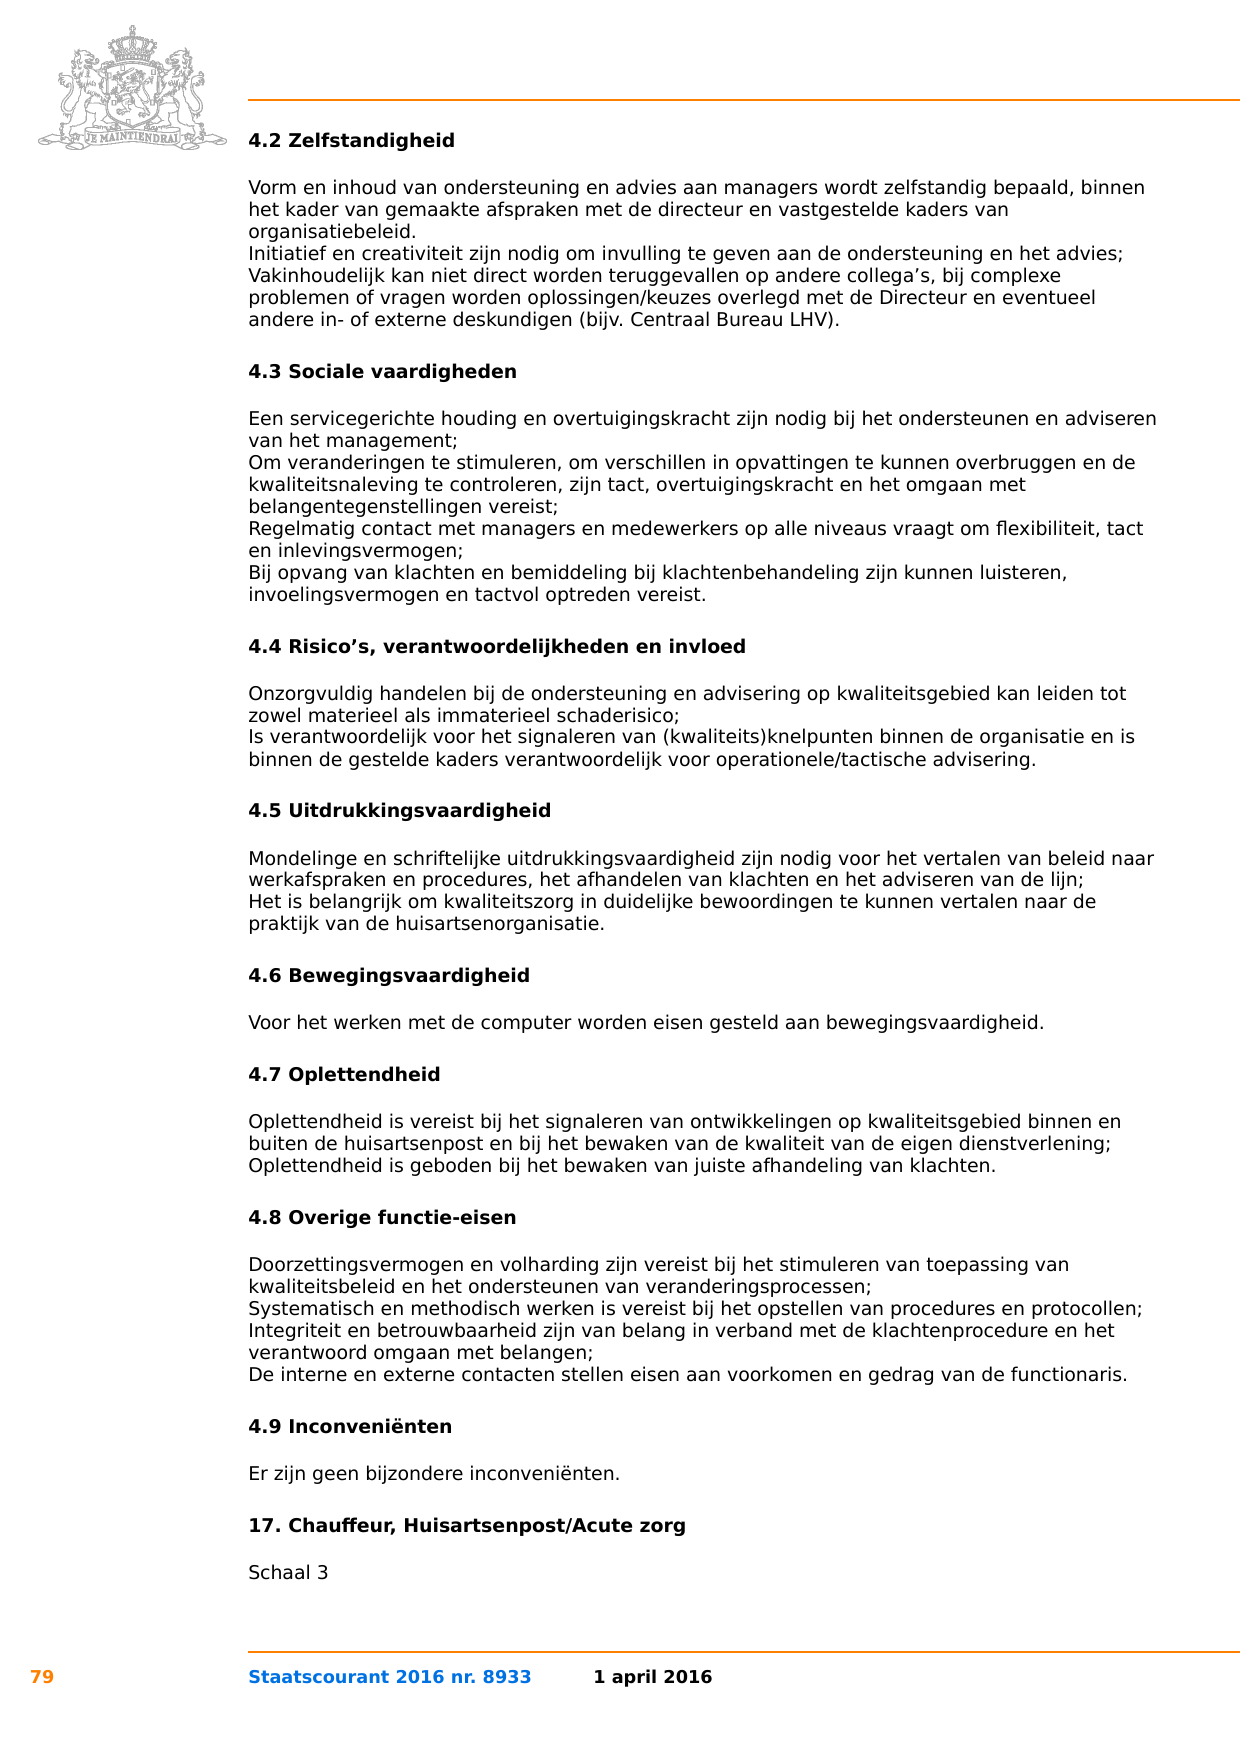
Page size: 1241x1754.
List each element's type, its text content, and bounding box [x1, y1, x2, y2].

text Een servicegerichte houding en overtuigingskracht zijn nodig bij het ondersteunen en adviseren van het management; [248, 408, 1163, 452]
text Onzorgvuldig handelen bij de ondersteuning en advisering op kwaliteitsgebied kan leiden tot zowel materieel als immaterieel schaderisico; [248, 682, 1163, 726]
subtitle 4.4 Risico’s, verantwoordelijkheden en invloed [248, 636, 1163, 657]
subtitle 4.6 Bewegingsvaardigheid [248, 965, 1163, 987]
text Het is belangrijk om kwaliteitszorg in duidelijke bewoordingen te kunnen vertalen naar de praktijk van de huisartsenorganisatie. [248, 891, 1163, 935]
text Initiatief en creativiteit zijn nodig om invulling te geven aan de ondersteuning en het advies; [248, 243, 1163, 265]
text Oplettendheid is geboden bij het bewaken van juiste afhandeling van klachten. [248, 1155, 1163, 1177]
text Vakinhoudelijk kan niet direct worden teruggevallen op andere collega’s, bij complexe problemen of vragen worden oplossingen/keuzes overlegd met de Directeur en eventueel andere in- of externe deskundigen (bijv. Centraal Bureau LHV). [248, 265, 1163, 331]
subtitle 17. Chauffeur, Huisartsenpost/Acute zorg [248, 1515, 1163, 1537]
subtitle 4.2 Zelfstandigheid [248, 130, 1163, 152]
subtitle 4.3 Sociale vaardigheden [248, 361, 1163, 383]
text Schaal 3 [248, 1562, 1163, 1584]
subtitle 4.5 Uitdrukkingsvaardigheid [248, 800, 1163, 822]
text Bij opvang van klachten en bemiddeling bij klachtenbehandeling zijn kunnen luisteren, invoelingsvermogen en tactvol optreden vereist. [248, 562, 1163, 606]
subtitle 4.7 Oplettendheid [248, 1064, 1163, 1086]
text Er zijn geen bijzondere inconveniënten. [248, 1463, 1163, 1485]
subtitle 4.9 Inconveniënten [248, 1416, 1163, 1438]
text De interne en externe contacten stellen eisen aan voorkomen en gedrag van de functionaris. [248, 1364, 1163, 1386]
text Om veranderingen te stimuleren, om verschillen in opvattingen te kunnen overbruggen en de kwaliteitsnaleving te controleren, zijn tact, overtuigingskracht en het omgaan met belangentegenstellingen vereist; [248, 452, 1163, 518]
text Voor het werken met de computer worden eisen gesteld aan bewegingsvaardigheid. [248, 1012, 1163, 1034]
picture [38, 25, 227, 150]
text Vorm en inhoud van ondersteuning en advies aan managers wordt zelfstandig bepaald, binnen het kader van gemaakte afspraken met de directeur en vastgestelde kaders van organisatiebeleid. [248, 177, 1163, 243]
text Mondelinge en schriftelijke uitdrukkingsvaardigheid zijn nodig voor het vertalen van beleid naar werkafspraken en procedures, het afhandelen van klachten en het adviseren van de lijn; [248, 847, 1163, 891]
text Systematisch en methodisch werken is vereist bij het opstellen van procedures en protocollen; [248, 1298, 1163, 1320]
text Is verantwoordelijk voor het signaleren van (kwaliteits)knelpunten binnen de organisatie en is binnen de gestelde kaders verantwoordelijk voor operationele/tactische advisering. [248, 726, 1163, 770]
text Integriteit en betrouwbaarheid zijn van belang in verband met de klachtenprocedure en het verantwoord omgaan met belangen; [248, 1320, 1163, 1364]
text Regelmatig contact met managers en medewerkers op alle niveaus vraagt om flexibiliteit, tact en inlevingsvermogen; [248, 518, 1163, 562]
text Oplettendheid is vereist bij het signaleren van ontwikkelingen op kwaliteitsgebied binnen en buiten de huisartsenpost en bij het bewaken van de kwaliteit van de eigen dienstverlening; [248, 1111, 1163, 1155]
text Doorzettingsvermogen en volharding zijn vereist bij het stimuleren van toepassing van kwaliteitsbeleid en het ondersteunen van veranderingsprocessen; [248, 1254, 1163, 1298]
subtitle 4.8 Overige functie-eisen [248, 1207, 1163, 1229]
